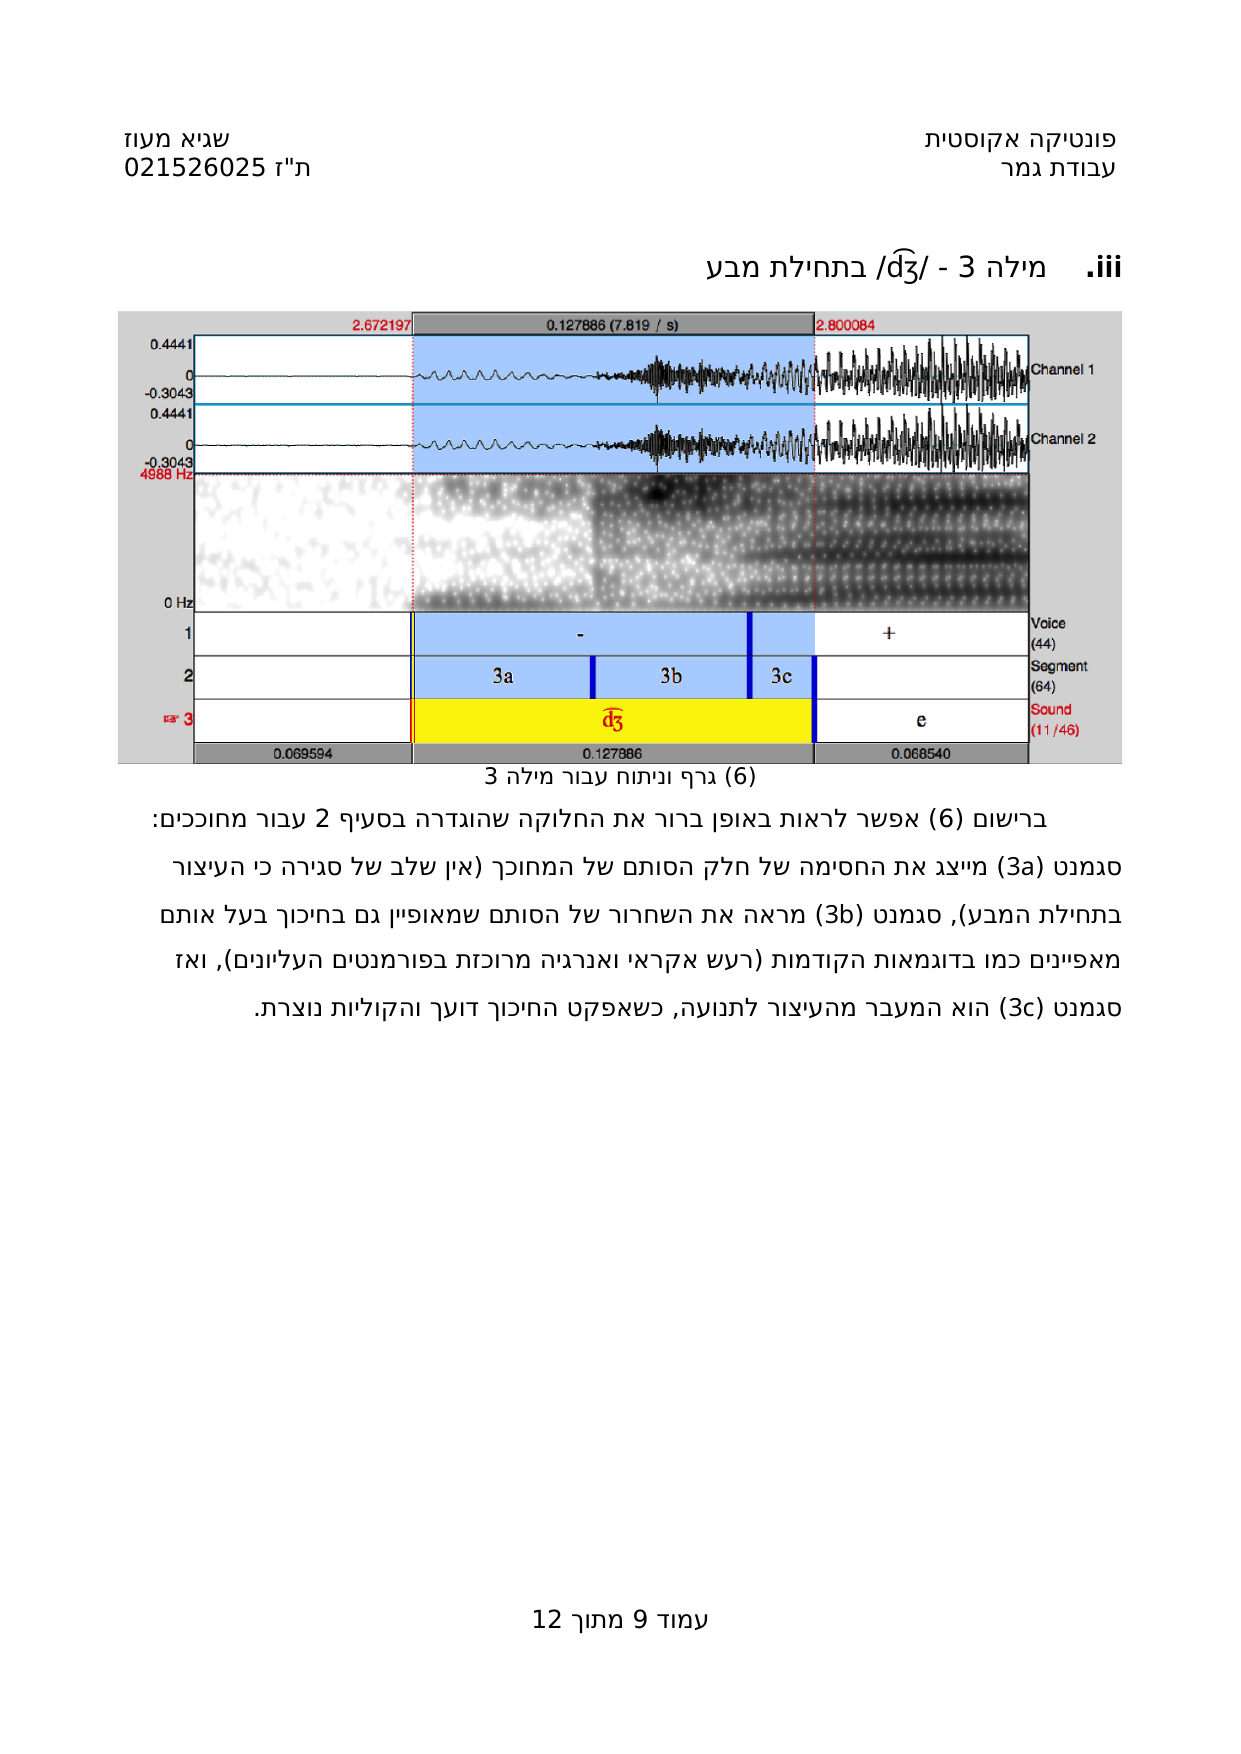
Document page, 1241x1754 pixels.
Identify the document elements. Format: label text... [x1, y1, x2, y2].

text [118, 299, 1122, 311]
subtitle מילה 3 - /d͡ʒ/ בתחילת מבע [118, 247, 1122, 286]
text ברישום (6) אפשר לראות באופן ברור את החלוקה שהוגדרה בסעיף 2 עבור מחוככים: סגמנט (3a) מייצג את החסימה של חלק הסותם של המחוכך (אין שלב של סגירה כי העיצור בתחילת המבע), סגמנט (3b) מראה את השחרור של הסותם שמאופיין גם בחיכוך בעל אותם מאפיינים כמו בדוגמאות הקודמות (רעש אקראי ואנרגיה מרוכזת בפורמנטים העליונים), ואז סגמנט (3c) הוא המעבר מהעיצור לתנועה, כשאפקט החיכוך דועך והקוליות נוצרת. [118, 790, 1122, 1023]
text (6) גרף וניתוח עבור מילה 3 [118, 764, 1122, 790]
picture [117, 311, 1123, 764]
